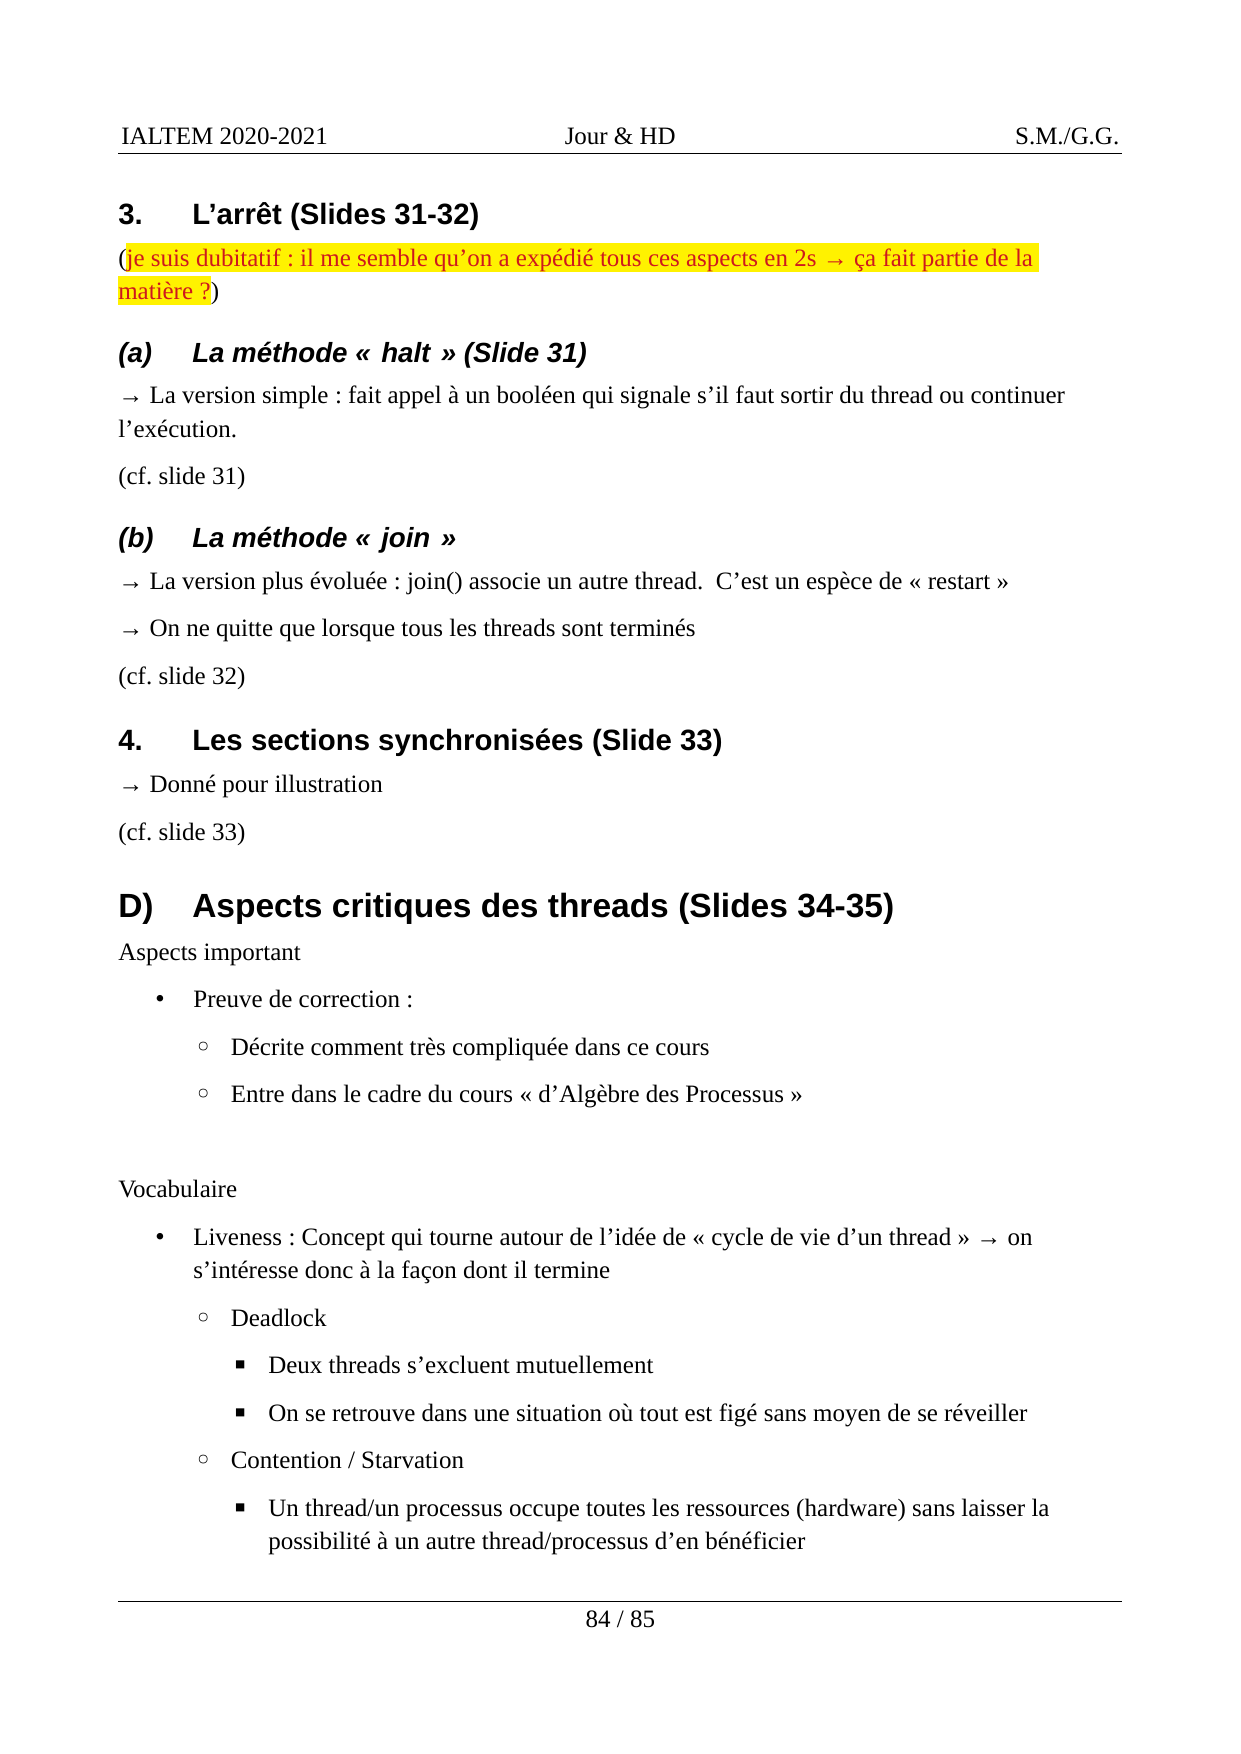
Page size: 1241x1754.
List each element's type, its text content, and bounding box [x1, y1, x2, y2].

text Vocabulaire [118, 1174, 1122, 1203]
subtitle Aspects critiques des threads (Slides 34-35) [118, 885, 1122, 924]
list Entre dans le cadre du cours « d’Algèbre des Processus » [193, 1079, 1122, 1108]
list Contention / Starvation [193, 1446, 1122, 1474]
text → La version plus évoluée : join() associe un autre thread. C’est un espèce de « restart » [118, 566, 1122, 594]
subtitle La méthode « halt » (Slide 31) [118, 336, 1122, 368]
list Preuve de correction : [156, 984, 1122, 1013]
text (cf. slide 33) [118, 817, 1122, 846]
list Décrite comment très compliquée dans ce cours [193, 1032, 1122, 1061]
list Un thread/un processus occupe toutes les ressources (hardware) sans laisser la possibilité à un autre thread/processus d’en bénéficier [231, 1493, 1122, 1555]
list On se retrouve dans une situation où tout est figé sans moyen de se réveiller [231, 1398, 1122, 1427]
list Liveness : Concept qui tourne autour de l’idée de « cycle de vie d’un thread » → on s’intéresse donc à la façon dont il termine [156, 1222, 1122, 1284]
text Aspects important [118, 937, 1122, 965]
list Deadlock [193, 1303, 1122, 1332]
text (cf. slide 31) [118, 461, 1122, 490]
text → On ne quitte que lorsque tous les threads sont terminés [118, 613, 1122, 642]
text (cf. slide 32) [118, 661, 1122, 690]
subtitle Les sections synchronisées (Slide 33) [118, 723, 1122, 757]
text → Donné pour illustration [118, 769, 1122, 798]
text → La version simple : fait appel à un booléen qui signale s’il faut sortir du thread ou continuer l’exécution. [118, 381, 1122, 442]
text (je suis dubitatif : il me semble qu’on a expédié tous ces aspects en 2s → ça fait partie de la matière ?) [118, 243, 1122, 305]
subtitle L’arrêt (Slides 31-32) [118, 197, 1122, 231]
subtitle La méthode « join » [118, 521, 1122, 553]
list Deux threads s’excluent mutuellement [231, 1350, 1122, 1379]
